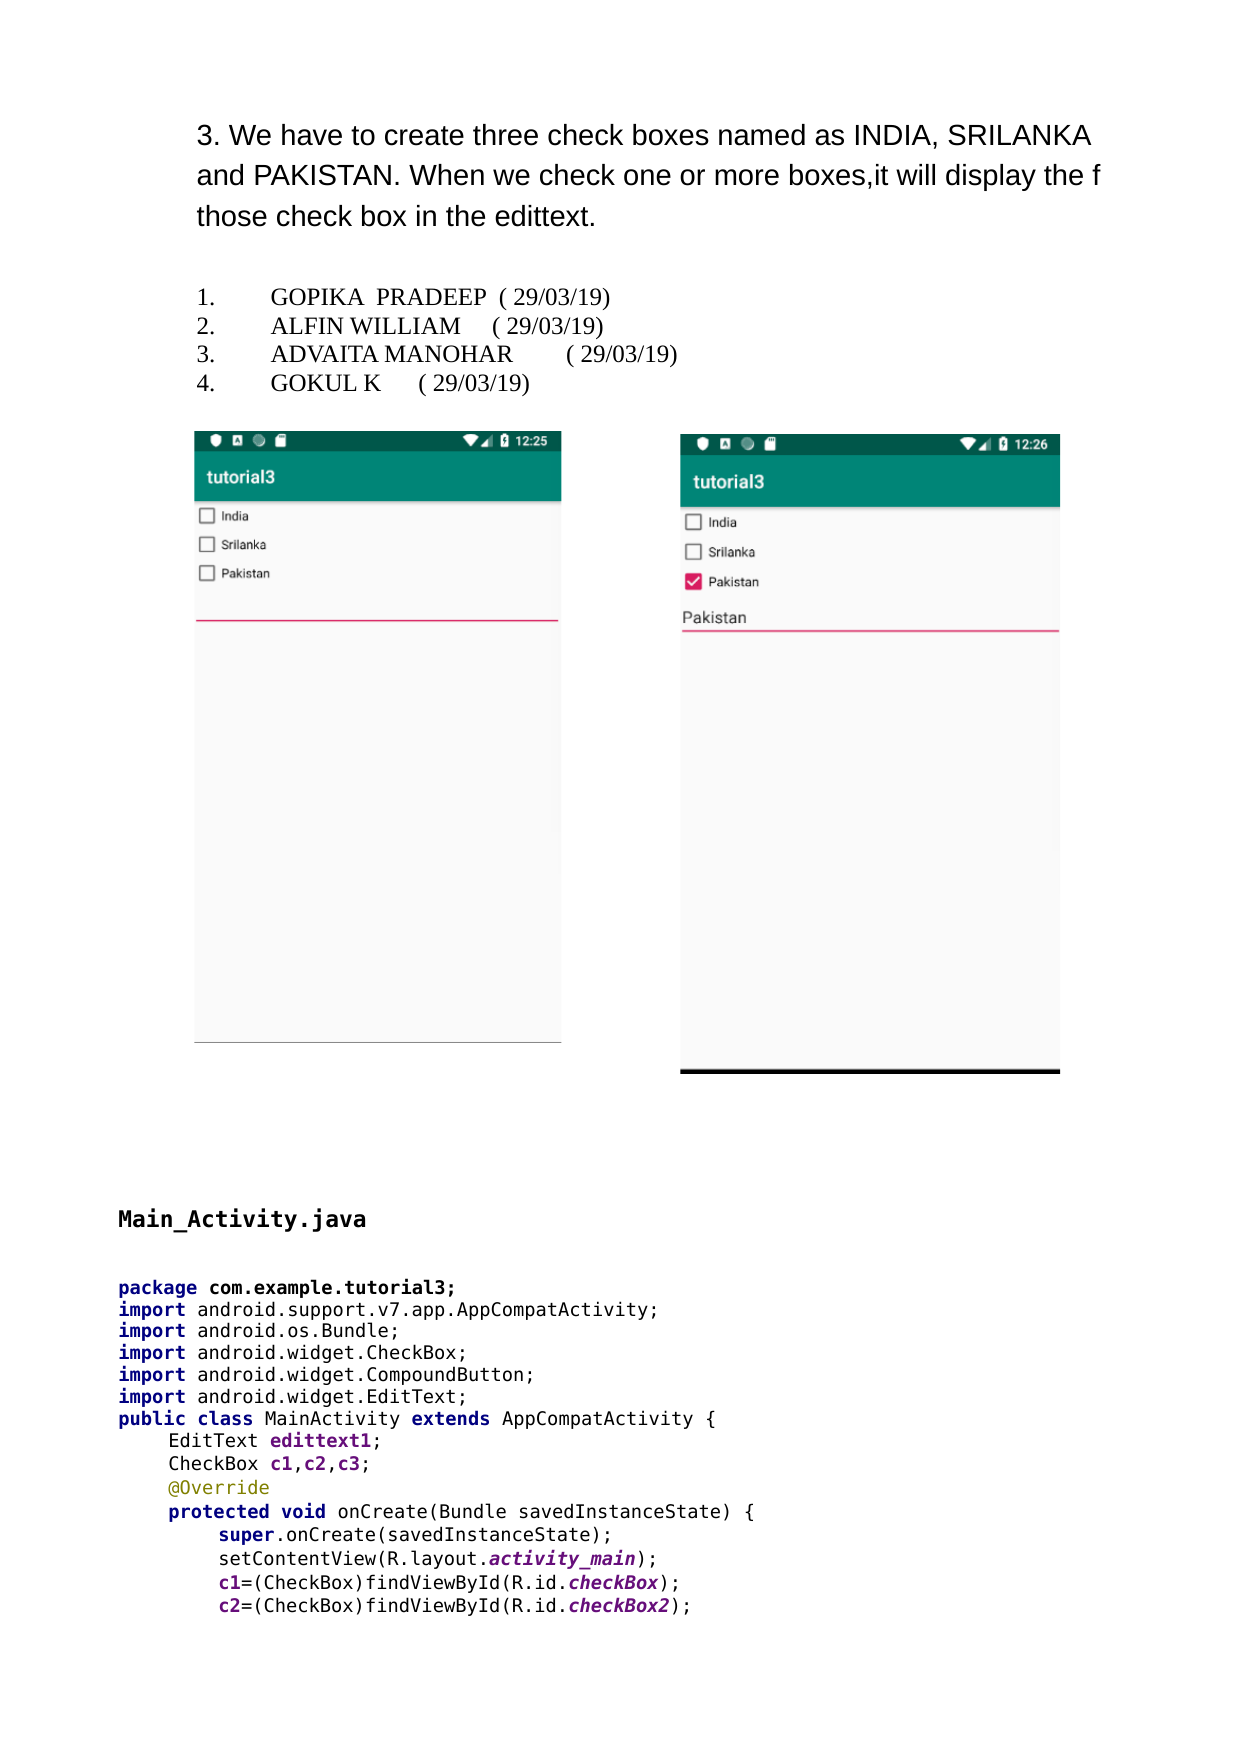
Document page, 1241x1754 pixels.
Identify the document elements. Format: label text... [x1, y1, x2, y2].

text @Override [118, 1477, 1122, 1501]
list 1. GOPIKA PRADEEP ( 29/03/19) [159, 282, 1122, 311]
text c1=(CheckBox)findViewById(R.id.checkBox); [118, 1572, 1122, 1595]
text c2=(CheckBox)findViewById(R.id.checkBox2); [118, 1595, 1122, 1619]
list 3. ADVAITA MANOHAR ( 29/03/19) [159, 339, 1122, 368]
picture [680, 434, 1060, 1074]
text super.onCreate(savedInstanceState); [118, 1524, 1122, 1548]
text public class MainActivity extends AppCompatActivity { [118, 1408, 1122, 1430]
text package com.example.tutorial3; [118, 1277, 1122, 1298]
picture [194, 431, 562, 1043]
text setContentView(R.layout.activity_main); [118, 1548, 1122, 1572]
text import android.widget.EditText; [118, 1386, 1122, 1408]
list 4. GOKUL K ( 29/03/19) [159, 368, 1122, 397]
text protected void onCreate(Bundle savedInstanceState) { [118, 1501, 1122, 1524]
text import android.os.Bundle; [118, 1320, 1122, 1342]
list 2. ALFIN WILLIAM ( 29/03/19) [159, 311, 1122, 339]
text import android.widget.CompoundButton; [118, 1364, 1122, 1386]
list 3. We have to create three check boxes named as INDIA, SRILANKA and PAKISTAN. When we check one or more boxes,it will display the f those check box in the edittext. [159, 118, 1122, 232]
text Main_Activity.java [118, 1206, 1122, 1233]
text import android.support.v7.app.AppCompatActivity; [118, 1298, 1122, 1320]
text EditText edittext1; [118, 1430, 1122, 1453]
text import android.widget.CheckBox; [118, 1342, 1122, 1364]
text CheckBox c1,c2,c3; [118, 1453, 1122, 1477]
